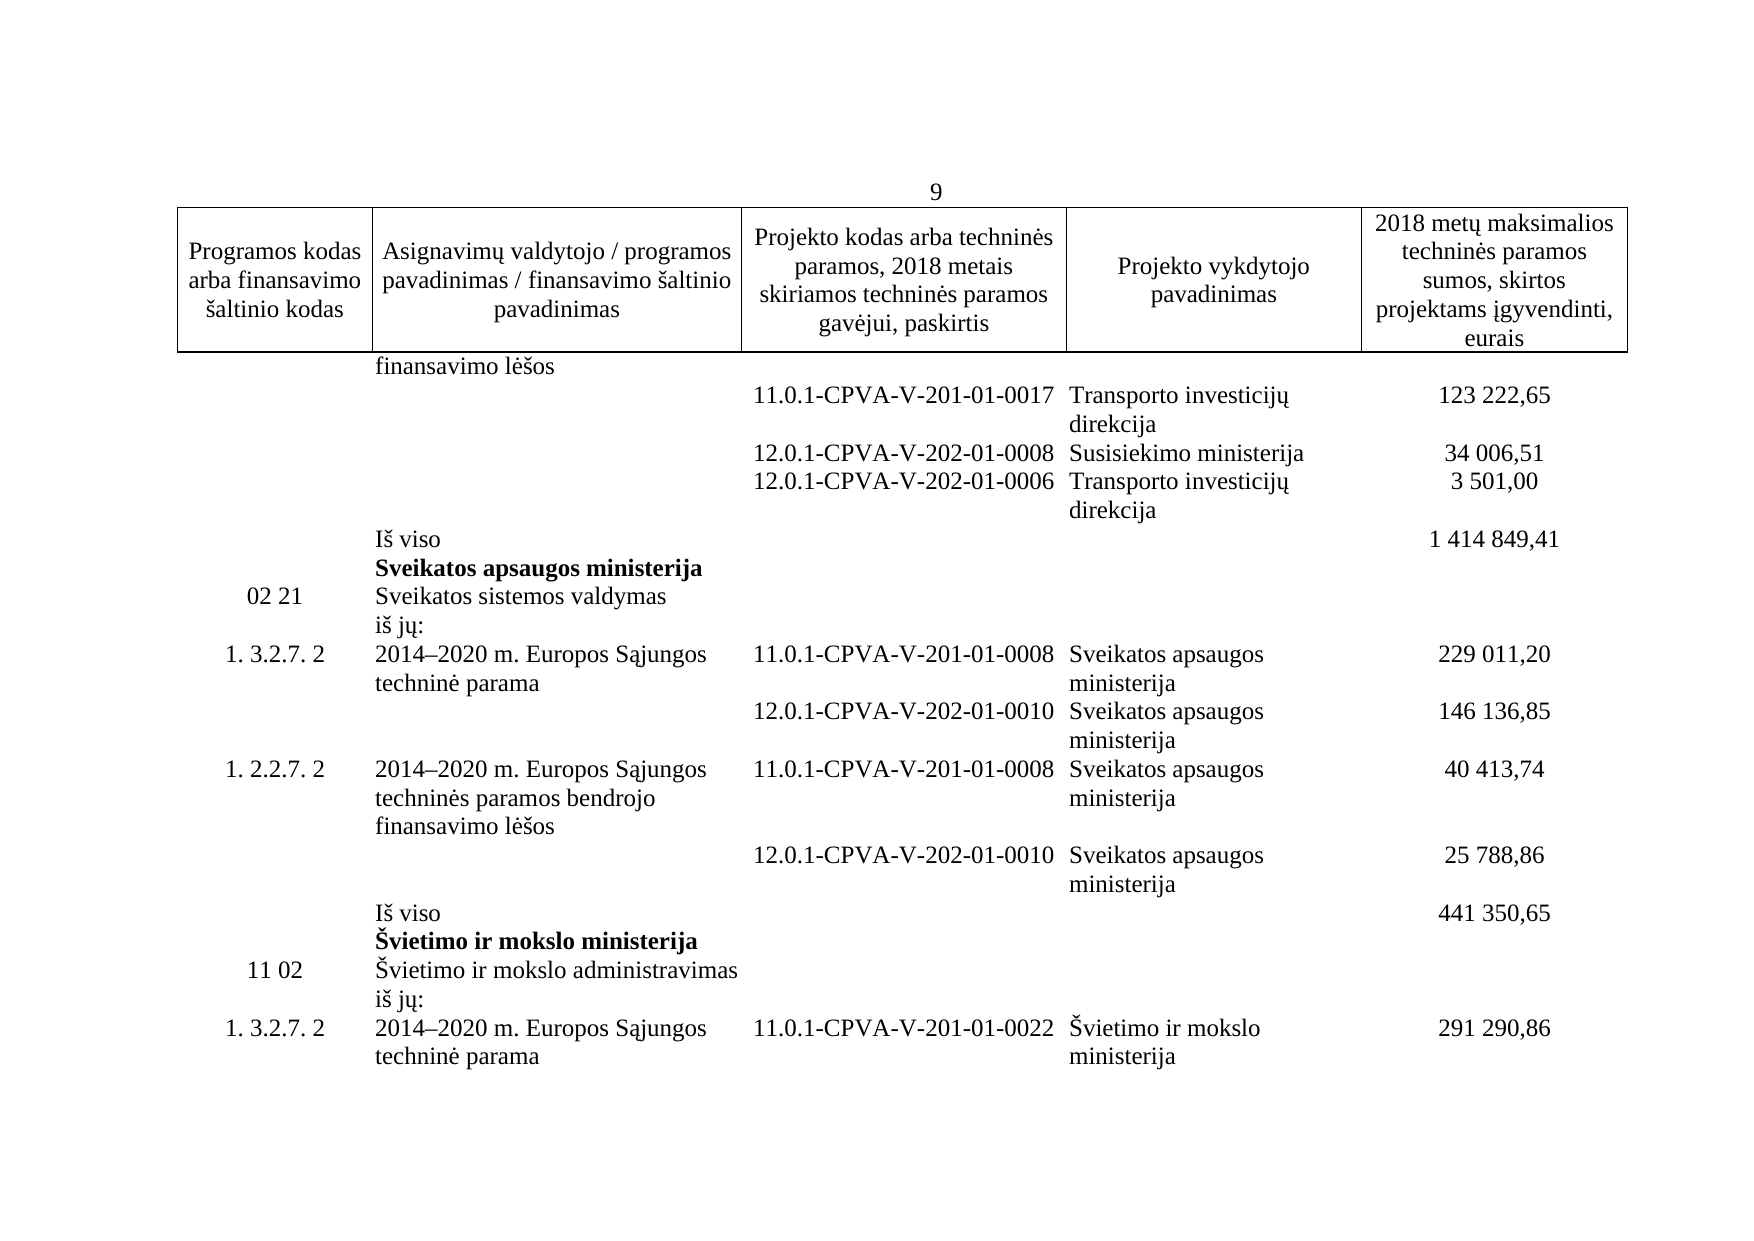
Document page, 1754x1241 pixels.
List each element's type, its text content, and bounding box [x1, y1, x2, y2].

table_cell [741, 553, 1066, 581]
table_cell [741, 898, 1066, 926]
table_cell [1361, 610, 1627, 639]
table_cell [372, 840, 741, 898]
table_cell [1361, 955, 1627, 984]
table_cell [177, 524, 372, 553]
table_header Programos kodas arba finansavimo šaltinio kodas [178, 208, 372, 351]
table_cell [177, 840, 372, 898]
table_cell [741, 984, 1066, 1013]
table_cell [177, 438, 372, 466]
table_cell 441 350,65 [1361, 898, 1627, 926]
table_cell [177, 610, 372, 639]
table_cell Sveikatos apsaugos ministerija [1066, 840, 1361, 898]
table_cell [741, 524, 1066, 553]
table_cell 25 788,86 [1361, 840, 1627, 898]
table_cell [372, 438, 741, 466]
table_cell [177, 466, 372, 524]
table_header 2018 metų maksimalios techninės paramos sumos, skirtos projektams įgyvendinti, eurais [1362, 208, 1627, 351]
table_cell Iš viso [372, 524, 741, 553]
table_cell [372, 466, 741, 524]
table_cell [1066, 353, 1361, 380]
table_header Projekto kodas arba techninės paramos, 2018 metais skiriamos techninės paramos gavėjui, paskirtis [742, 208, 1066, 351]
table_cell [741, 926, 1066, 955]
table_cell 1. 2.2.7. 2 [177, 754, 372, 840]
table_cell 11 02 [177, 955, 372, 984]
table_cell 12.0.1-CPVA-V-202-01-0008 [741, 438, 1066, 466]
table_cell Transporto investicijų direkcija [1066, 466, 1361, 524]
table_header Asignavimų valdytojo / programos pavadinimas / finansavimo šaltinio pavadinimas [373, 208, 741, 351]
table_cell [177, 926, 372, 955]
table_cell 11.0.1-CPVA-V-201-01-0022 [741, 1013, 1066, 1070]
table_cell 291 290,86 [1361, 1013, 1627, 1070]
table_header Projekto vykdytojo pavadinimas [1067, 208, 1361, 351]
table_cell iš jų: [372, 610, 741, 639]
table_cell Transporto investicijų direkcija [1066, 380, 1361, 438]
table_cell 11.0.1-CPVA-V-201-01-0008 [741, 754, 1066, 840]
table_cell 1 414 849,41 [1361, 524, 1627, 553]
table_cell 2014–2020 m. Europos Sąjungos techninės paramos bendrojo finansavimo lėšos [372, 754, 741, 840]
table_cell [741, 610, 1066, 639]
table_cell 146 136,85 [1361, 696, 1627, 754]
table_cell [1066, 955, 1361, 984]
table_cell Švietimo ir mokslo ministerija [372, 926, 741, 955]
table_cell [1066, 984, 1361, 1013]
table_cell [1066, 581, 1361, 610]
table_cell 229 011,20 [1361, 639, 1627, 696]
table_cell 02 21 [177, 581, 372, 610]
table_cell Sveikatos sistemos valdymas [372, 581, 741, 610]
table_cell Iš viso [372, 898, 741, 926]
table_cell [741, 581, 1066, 610]
table_cell [1361, 353, 1627, 380]
table_cell [1361, 926, 1627, 955]
table_cell 123 222,65 [1361, 380, 1627, 438]
table_cell Švietimo ir mokslo administravimas [372, 955, 741, 984]
table_cell 11.0.1-CPVA-V-201-01-0017 [741, 380, 1066, 438]
table_cell 2014–2020 m. Europos Sąjungos techninė parama [372, 1013, 741, 1070]
table_cell Sveikatos apsaugos ministerija [1066, 754, 1361, 840]
table_cell [1361, 984, 1627, 1013]
table_cell [1066, 553, 1361, 581]
table_cell 1. 3.2.7. 2 [177, 1013, 372, 1070]
table_cell [1066, 926, 1361, 955]
table_cell [372, 696, 741, 754]
table_cell [177, 353, 372, 380]
table_cell Sveikatos apsaugos ministerija [1066, 639, 1361, 696]
table_cell [741, 955, 1066, 984]
table_cell Susisiekimo ministerija [1066, 438, 1361, 466]
table_cell [1066, 898, 1361, 926]
table_cell 12.0.1-CPVA-V-202-01-0010 [741, 696, 1066, 754]
table_cell [372, 380, 741, 438]
table_cell [1066, 524, 1361, 553]
table_cell 40 413,74 [1361, 754, 1627, 840]
table_cell 2014–2020 m. Europos Sąjungos techninė parama [372, 639, 741, 696]
table_cell [177, 553, 372, 581]
table_cell finansavimo lėšos [372, 353, 741, 380]
table_cell [1361, 553, 1627, 581]
table_cell [1066, 610, 1361, 639]
table_cell Sveikatos apsaugos ministerija [1066, 696, 1361, 754]
table_cell 3 501,00 [1361, 466, 1627, 524]
table_cell 12.0.1-CPVA-V-202-01-0006 [741, 466, 1066, 524]
table_cell Sveikatos apsaugos ministerija [372, 553, 741, 581]
table_cell 11.0.1-CPVA-V-201-01-0008 [741, 639, 1066, 696]
table_cell [177, 984, 372, 1013]
table_cell iš jų: [372, 984, 741, 1013]
table_cell [177, 380, 372, 438]
table_cell [1361, 581, 1627, 610]
table_cell 1. 3.2.7. 2 [177, 639, 372, 696]
table_cell 34 006,51 [1361, 438, 1627, 466]
table_cell [177, 898, 372, 926]
table_cell 12.0.1-CPVA-V-202-01-0010 [741, 840, 1066, 898]
table_cell Švietimo ir mokslo ministerija [1066, 1013, 1361, 1070]
table_cell [741, 353, 1066, 380]
table_cell [177, 696, 372, 754]
